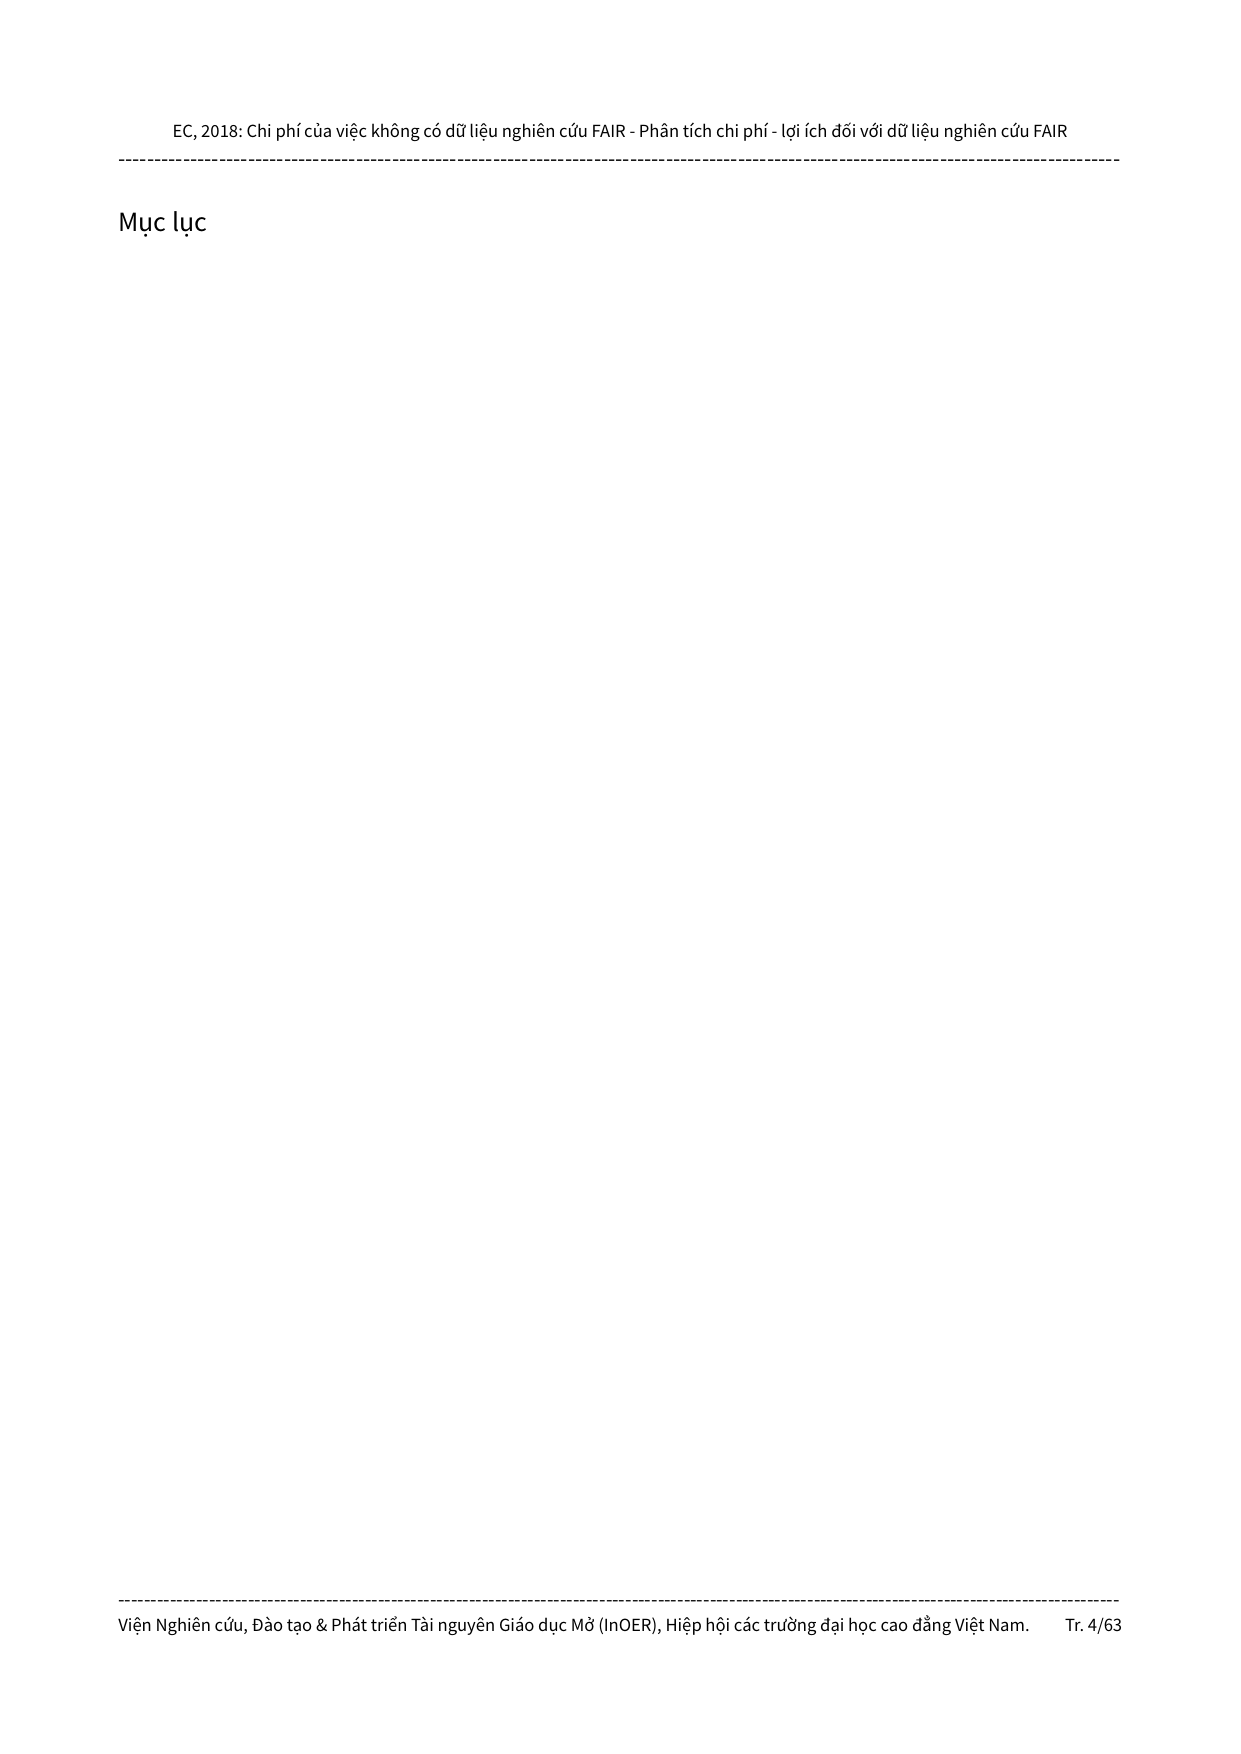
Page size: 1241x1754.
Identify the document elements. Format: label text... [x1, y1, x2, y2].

text Mục lục [118, 202, 1122, 238]
